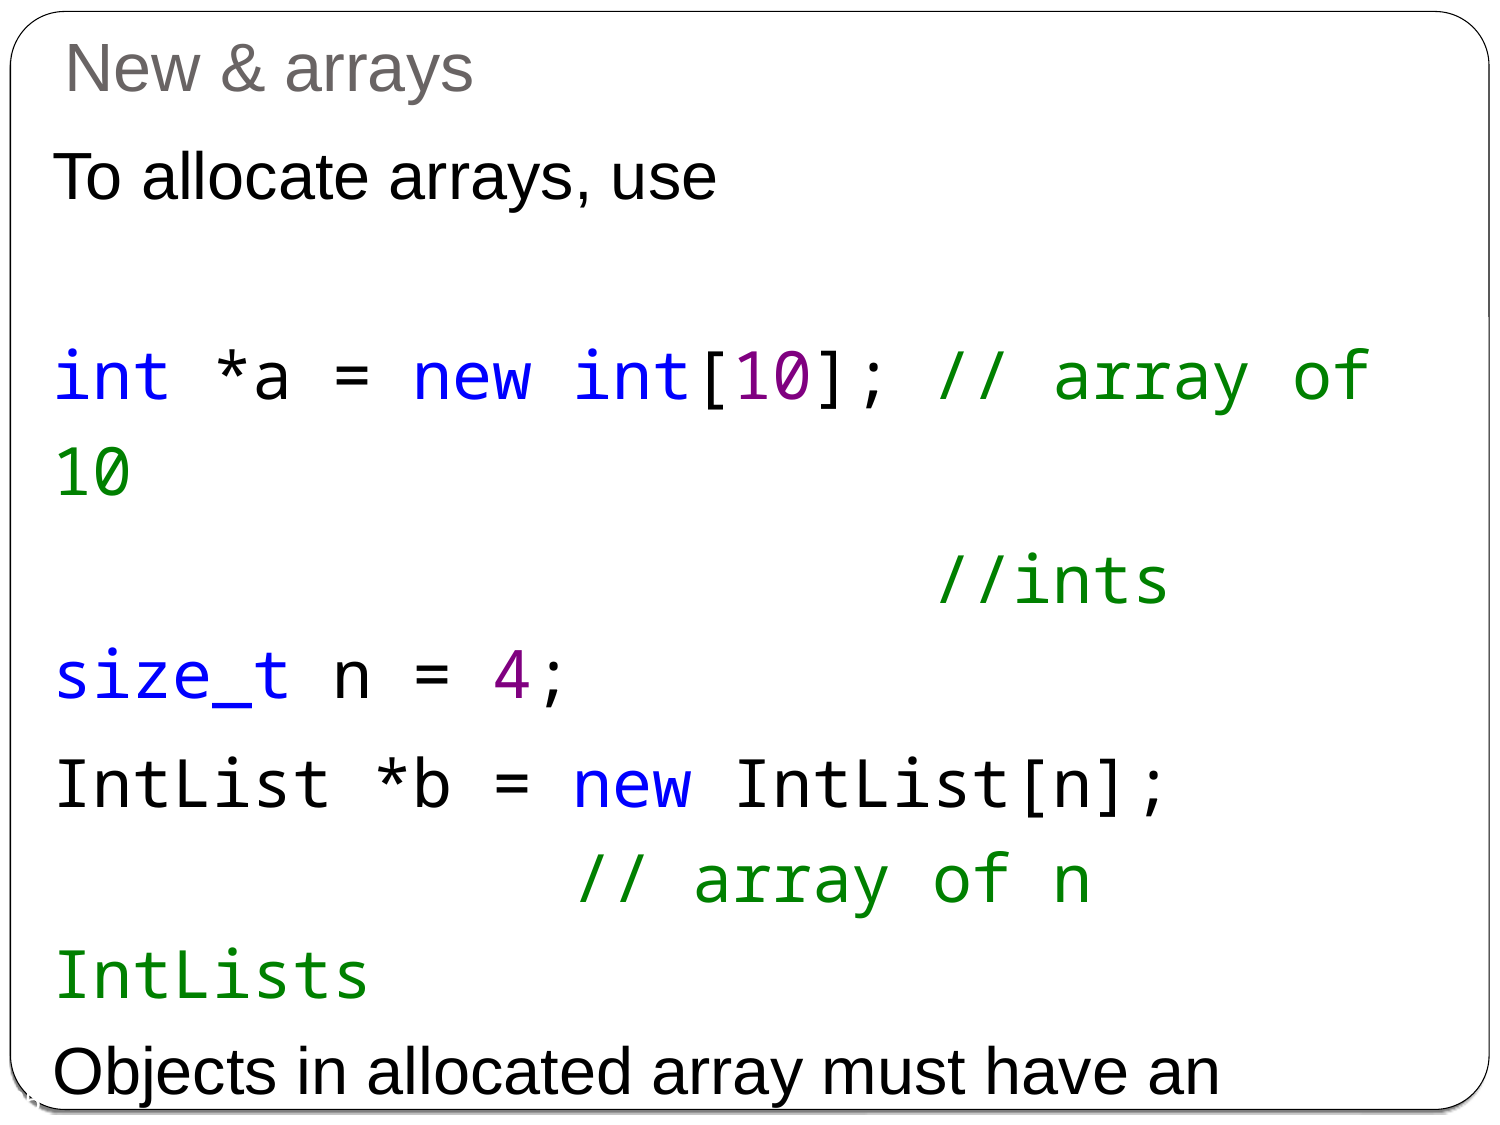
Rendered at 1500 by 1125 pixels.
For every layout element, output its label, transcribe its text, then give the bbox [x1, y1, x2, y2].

title New & arrays [50, 15, 1450, 120]
slide_number [0, 1074, 50, 1125]
list To allocate arrays, use int *a = new int[10]; // array of 10 //ints size_t n = 4; IntList *b = new IntList[n]; // array of n IntLists Objects in allocated array must have an argument-less constructor! [37, 125, 1463, 1051]
